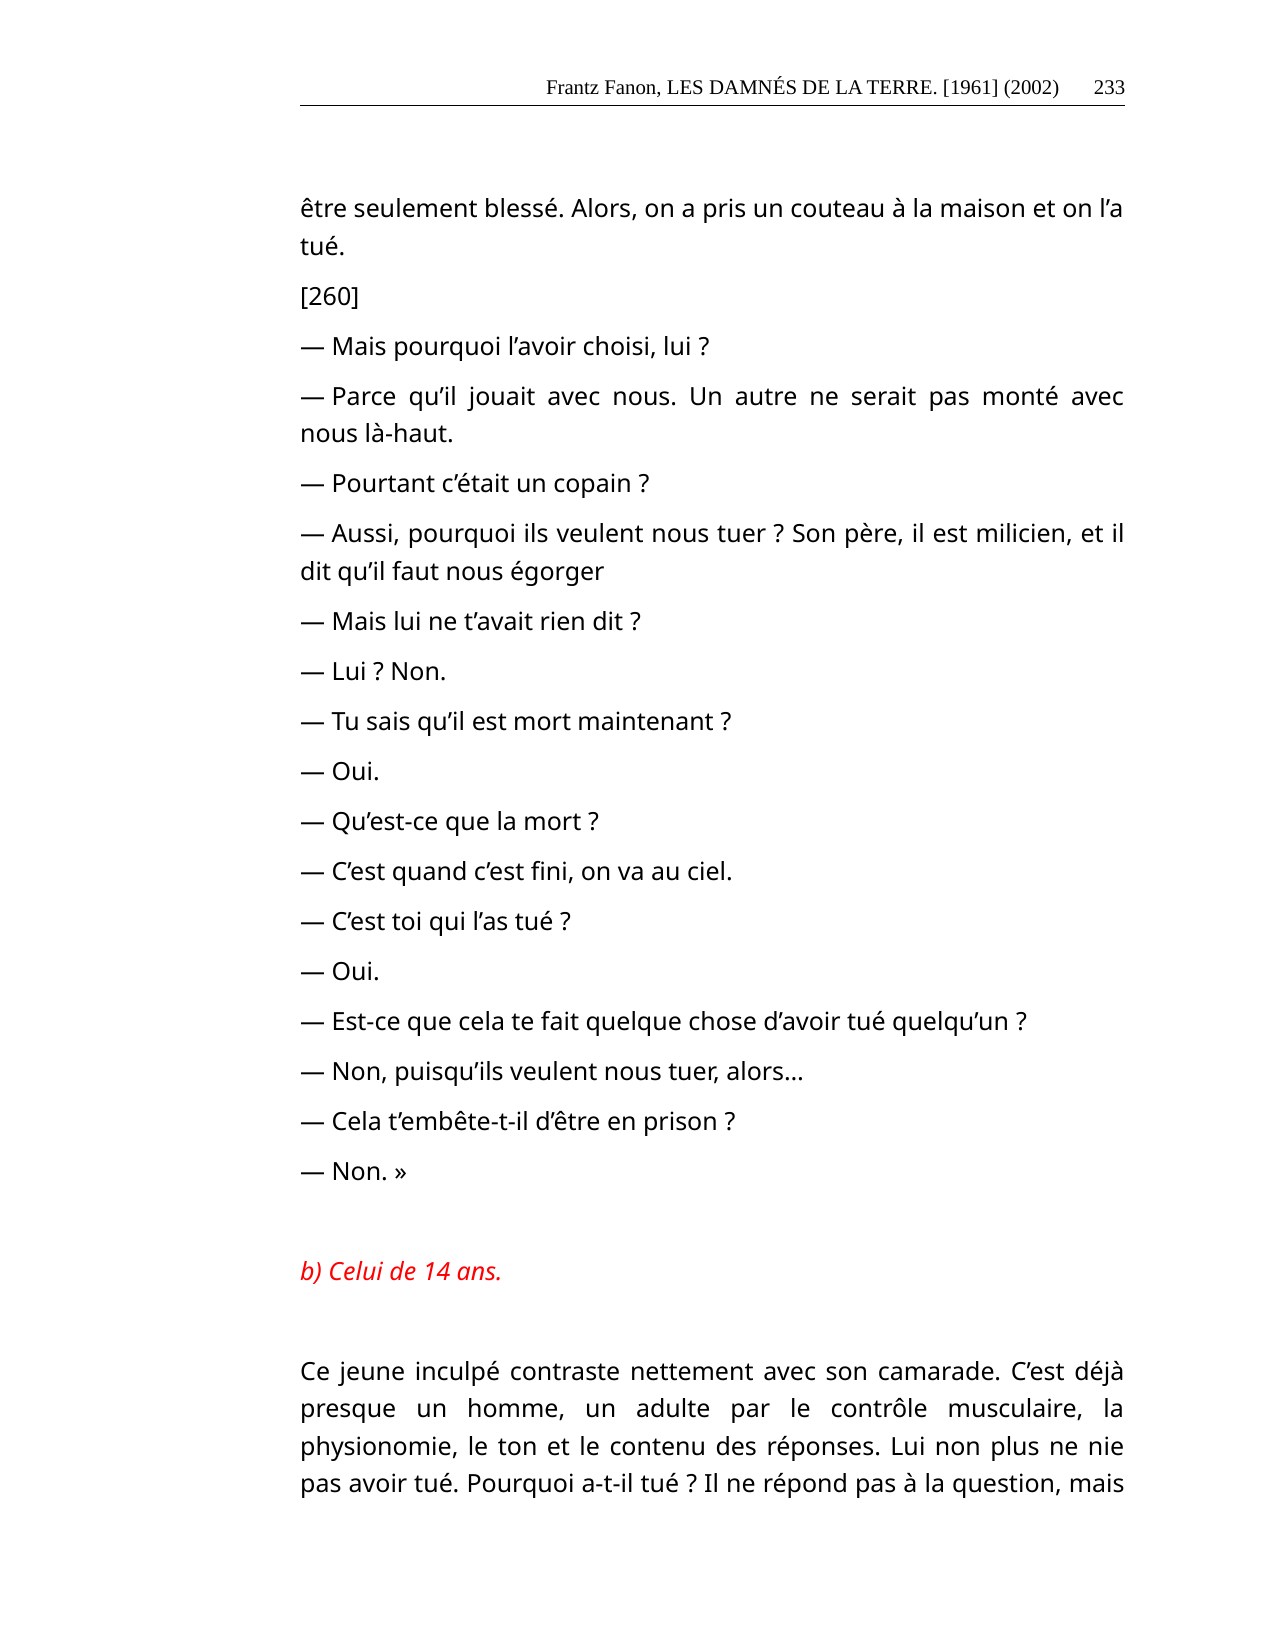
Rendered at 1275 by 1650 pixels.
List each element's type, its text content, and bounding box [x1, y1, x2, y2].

text — C’est toi qui l’as tué ? [300, 900, 1125, 937]
text — Aussi, pourquoi ils veulent nous tuer ? Son père, il est milicien, et il dit qu’il faut nous égorger [300, 512, 1125, 587]
text — Non, puisqu’ils veulent nous tuer, alors… [300, 1050, 1125, 1087]
text — Parce qu’il jouait avec nous. Un autre ne serait pas monté avec nous là-haut. [300, 375, 1125, 450]
text [260] [300, 275, 1125, 312]
text — Mais pourquoi l’avoir choisi, lui ? [300, 325, 1125, 362]
text — Est-ce que cela te fait quelque chose d’avoir tué quelqu’un ? [300, 1000, 1125, 1037]
text Ce jeune inculpé contraste nettement avec son camarade. C’est déjà presque un homme, un adulte par le contrôle musculaire, la physionomie, le ton et le contenu des réponses. Lui non plus ne nie pas avoir tué. Pourquoi a-t-il tué ? Il ne répond pas à la question, mais [300, 1350, 1125, 1500]
text — Qu’est-ce que la mort ? [300, 800, 1125, 837]
text — C’est quand c’est fini, on va au ciel. [300, 850, 1125, 887]
text — Lui ? Non. [300, 650, 1125, 687]
text — Mais lui ne t’avait rien dit ? [300, 600, 1125, 637]
text b) Celui de 14 ans. [300, 1250, 1125, 1287]
text — Oui. [300, 950, 1125, 987]
text — Oui. [300, 750, 1125, 787]
text — Tu sais qu’il est mort maintenant ? [300, 700, 1125, 737]
text — Non. » [300, 1150, 1125, 1187]
text être seulement blessé. Alors, on a pris un couteau à la maison et on l’a tué. [300, 187, 1125, 262]
text — Cela t’embête-t-il d’être en prison ? [300, 1100, 1125, 1137]
text — Pourtant c’était un copain ? [300, 462, 1125, 500]
